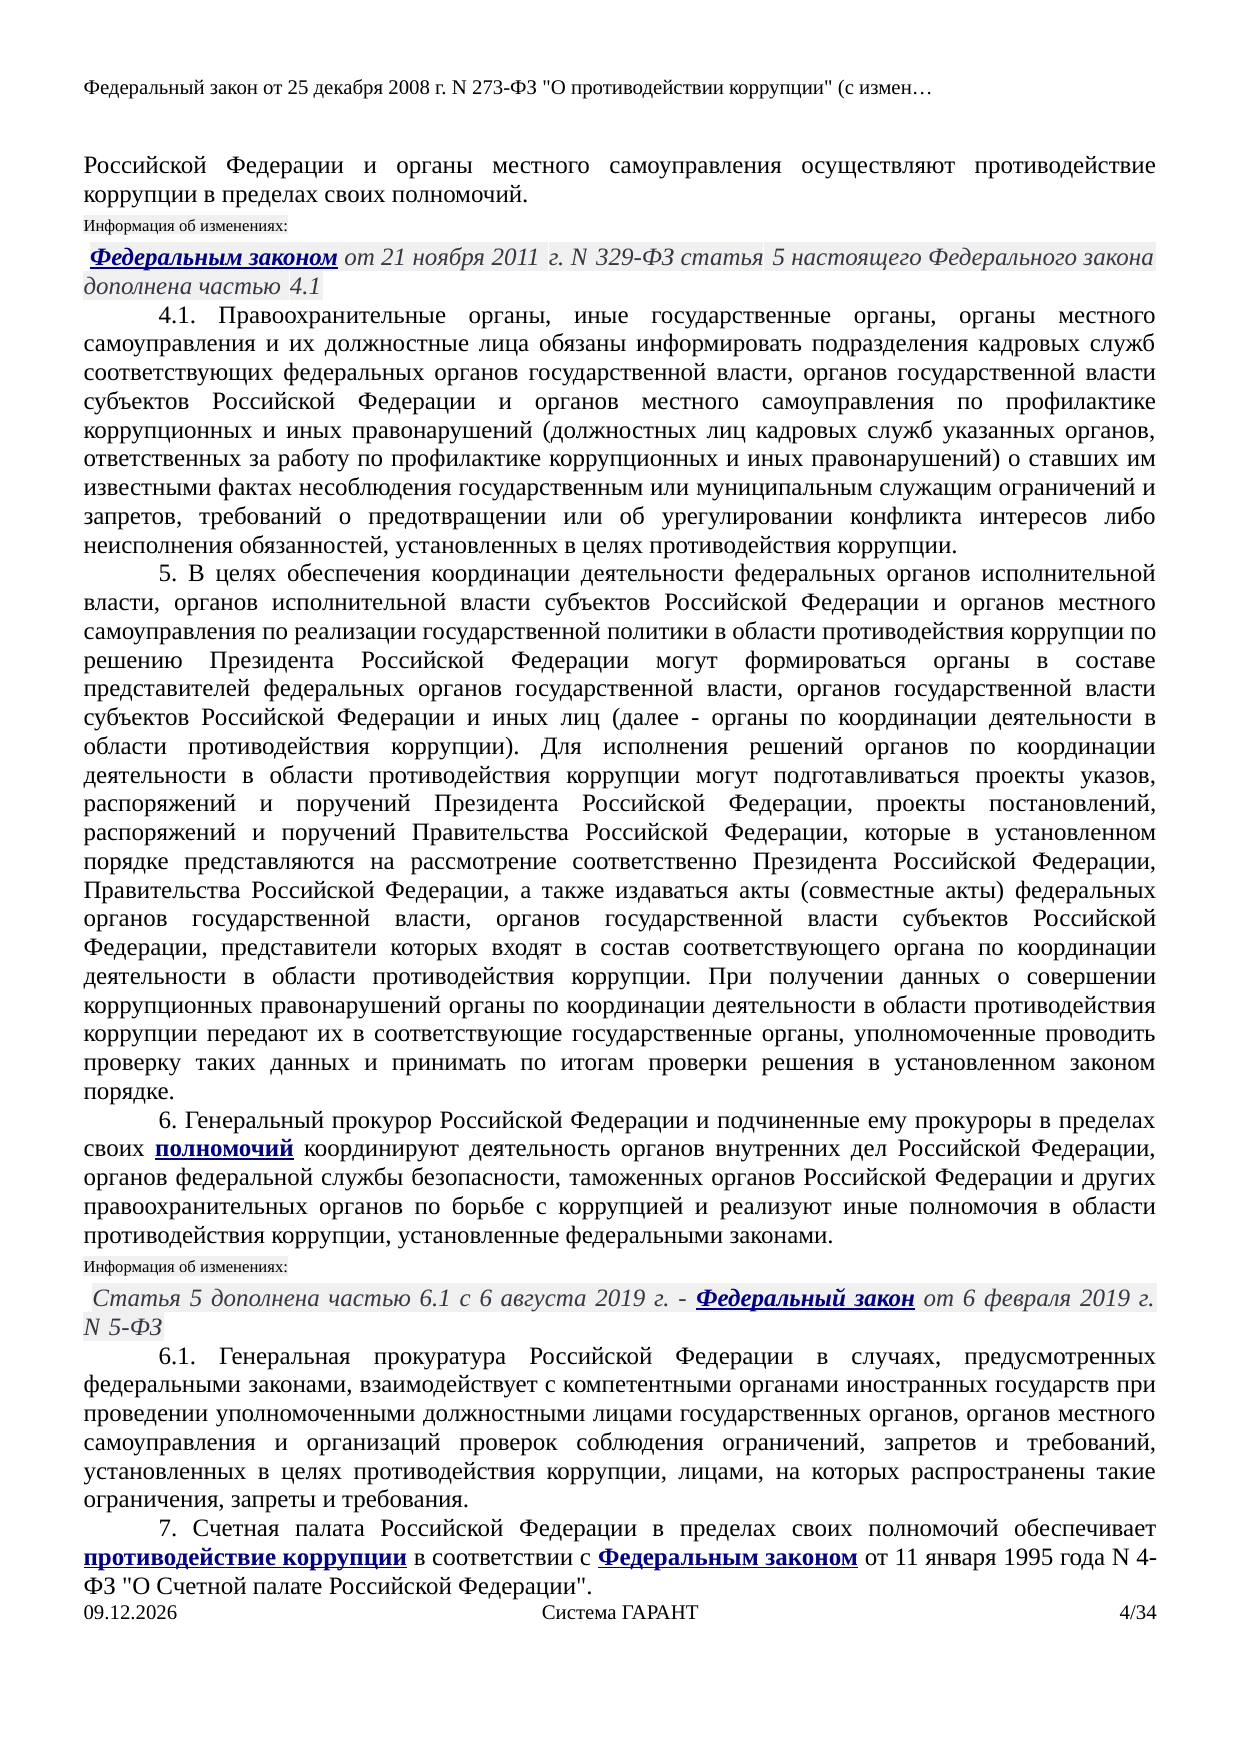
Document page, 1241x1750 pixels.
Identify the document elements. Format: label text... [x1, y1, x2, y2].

text Статья 5 дополнена частью 6.1 с 6 августа 2019 г. - Федеральный закон от 6 февраля 2019 г. N 5-ФЗ [83, 1283, 1157, 1341]
text Информация об изменениях: [83, 215, 1157, 234]
text Федеральным законом от 21 ноября 2011 г. N 329-ФЗ статья 5 настоящего Федерального закона дополнена частью 4.1 [83, 242, 1157, 300]
text 7. Счетная палата Российской Федерации в пределах своих полномочий обеспечивает противодействие коррупции в соответствии с Федеральным законом от 11 января 1995 года N 4-ФЗ "О Счетной палате Российской Федерации". [83, 1513, 1157, 1599]
text Информация об изменениях: [83, 1256, 1157, 1276]
text 6.1. Генеральная прокуратура Российской Федерации в случаях, предусмотренных федеральными законами, взаимодействует с компетентными органами иностранных государств при проведении уполномоченными должностными лицами государственных органов, органов местного самоуправления и организаций проверок соблюдения ограничений, запретов и требований, установленных в целях противодействия коррупции, лицами, на которых распространены такие ограничения, запреты и требования. [83, 1341, 1157, 1513]
text 5. В целях обеспечения координации деятельности федеральных органов исполнительной власти, органов исполнительной власти субъектов Российской Федерации и органов местного самоуправления по реализации государственной политики в области противодействия коррупции по решению Президента Российской Федерации могут формироваться органы в составе представителей федеральных органов государственной власти, органов государственной власти субъектов Российской Федерации и иных лиц (далее - органы по координации деятельности в области противодействия коррупции). Для исполнения решений органов по координации деятельности в области противодействия коррупции могут подготавливаться проекты указов, распоряжений и поручений Президента Российской Федерации, проекты постановлений, распоряжений и поручений Правительства Российской Федерации, которые в установленном порядке представляются на рассмотрение соответственно Президента Российской Федерации, Правительства Российской Федерации, а также издаваться акты (совместные акты) федеральных органов государственной власти, органов государственной власти субъектов Российской Федерации, представители которых входят в состав соответствующего органа по координации деятельности в области противодействия коррупции. При получении данных о совершении коррупционных правонарушений органы по координации деятельности в области противодействия коррупции передают их в соответствующие государственные органы, уполномоченные проводить проверку таких данных и принимать по итогам проверки решения в установленном законом порядке. [83, 558, 1157, 1105]
text 6. Генеральный прокурор Российской Федерации и подчиненные ему прокуроры в пределах своих полномочий координируют деятельность органов внутренних дел Российской Федерации, органов федеральной службы безопасности, таможенных органов Российской Федерации и других правоохранительных органов по борьбе с коррупцией и реализуют иные полномочия в области противодействия коррупции, установленные федеральными законами. [83, 1105, 1157, 1248]
text Российской Федерации и органы местного самоуправления осуществляют противодействие коррупции в пределах своих полномочий. [83, 150, 1157, 207]
text 4.1. Правоохранительные органы, иные государственные органы, органы местного самоуправления и их должностные лица обязаны информировать подразделения кадровых служб соответствующих федеральных органов государственной власти, органов государственной власти субъектов Российской Федерации и органов местного самоуправления по профилактике коррупционных и иных правонарушений (должностных лиц кадровых служб указанных органов, ответственных за работу по профилактике коррупционных и иных правонарушений) о ставших им известными фактах несоблюдения государственным или муниципальным служащим ограничений и запретов, требований о предотвращении или об урегулировании конфликта интересов либо неисполнения обязанностей, установленных в целях противодействия коррупции. [83, 300, 1157, 558]
